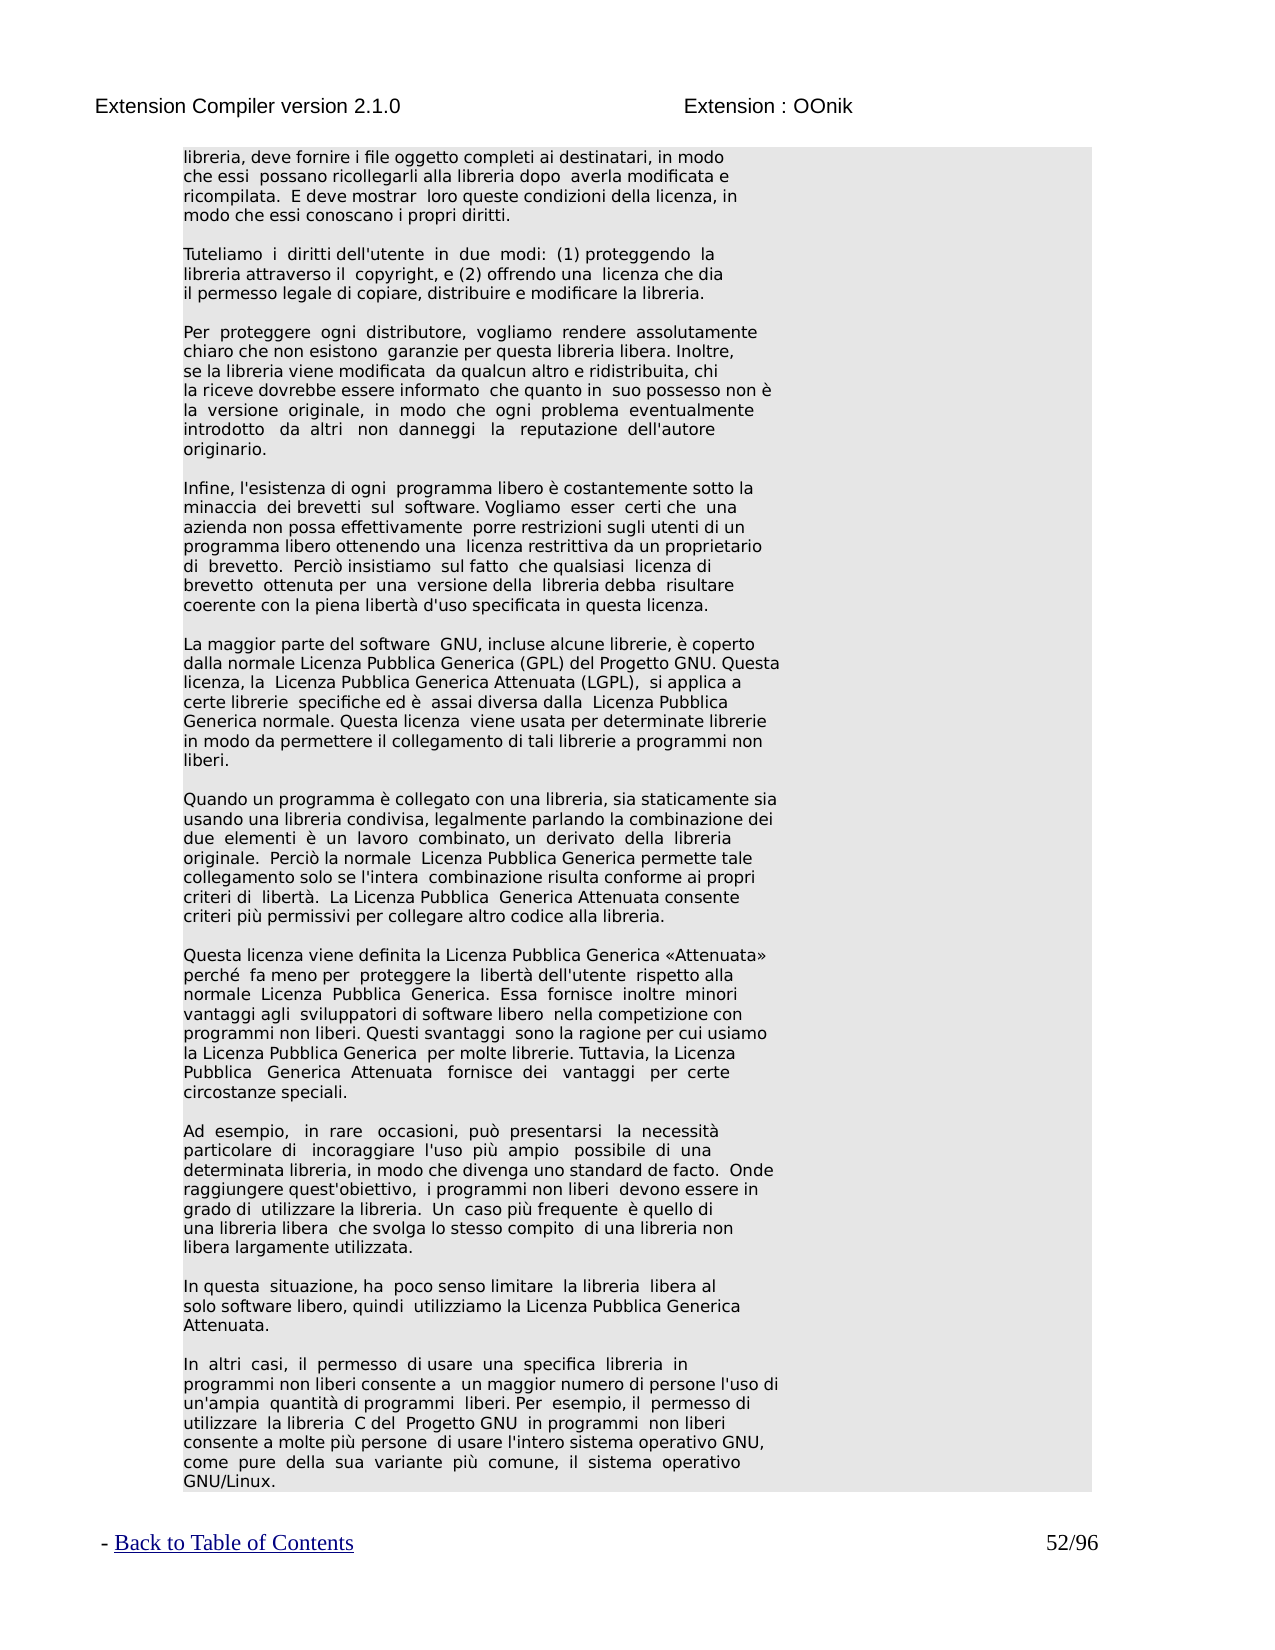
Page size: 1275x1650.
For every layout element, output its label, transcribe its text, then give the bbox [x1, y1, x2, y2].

text In altri casi, il permesso di usare una specifica libreria in [183, 1355, 1092, 1375]
text libreria attraverso il copyright, e (2) offrendo una licenza che dia [183, 264, 1092, 284]
text brevetto ottenuta per una versione della libreria debba risultare [183, 576, 1092, 596]
text usando una libreria condivisa, legalmente parlando la combinazione dei [183, 810, 1092, 829]
text due elementi è un lavoro combinato, un derivato della libreria [183, 829, 1092, 849]
text la versione originale, in modo che ogni problema eventualmente [183, 401, 1092, 420]
text modo che essi conoscano i propri diritti. [183, 206, 1092, 225]
text Attenuata. [183, 1316, 1092, 1336]
text In questa situazione, ha poco senso limitare la libreria libera al [183, 1277, 1092, 1297]
text liberi. [183, 751, 1092, 771]
text dalla normale Licenza Pubblica Generica (GPL) del Progetto GNU. Questa [183, 654, 1092, 673]
text Infine, l'esistenza di ogni programma libero è costantemente sotto la [183, 479, 1092, 498]
text certe librerie specifiche ed è assai diversa dalla Licenza Pubblica [183, 693, 1092, 712]
text GNU/Linux. [183, 1472, 1092, 1492]
text un'ampia quantità di programmi liberi. Per esempio, il permesso di [183, 1394, 1092, 1414]
text minaccia dei brevetti sul software. Vogliamo esser certi che una [183, 498, 1092, 518]
text raggiungere quest'obiettivo, i programmi non liberi devono essere in [183, 1180, 1092, 1199]
text coerente con la piena libertà d'uso specificata in questa licenza. [183, 596, 1092, 615]
text collegamento solo se l'intera combinazione risulta conforme ai propri [183, 868, 1092, 888]
text grado di utilizzare la libreria. Un caso più frequente è quello di [183, 1199, 1092, 1219]
text se la libreria viene modificata da qualcun altro e ridistribuita, chi [183, 362, 1092, 381]
text una libreria libera che svolga lo stesso compito di una libreria non [183, 1219, 1092, 1238]
text Quando un programma è collegato con una libreria, sia staticamente sia [183, 790, 1092, 810]
text la riceve dovrebbe essere informato che quanto in suo possesso non è [183, 381, 1092, 401]
text normale Licenza Pubblica Generica. Essa fornisce inoltre minori [183, 985, 1092, 1004]
text La maggior parte del software GNU, incluse alcune librerie, è coperto [183, 634, 1092, 654]
text Questa licenza viene definita la Licenza Pubblica Generica «Attenuata» [183, 946, 1092, 966]
text programmi non liberi. Questi svantaggi sono la ragione per cui usiamo [183, 1024, 1092, 1043]
text Ad esempio, in rare occasioni, può presentarsi la necessità [183, 1121, 1092, 1141]
text Pubblica Generica Attenuata fornisce dei vantaggi per certe [183, 1063, 1092, 1082]
text originale. Perciò la normale Licenza Pubblica Generica permette tale [183, 849, 1092, 868]
text programma libero ottenendo una licenza restrittiva da un proprietario [183, 537, 1092, 557]
text in modo da permettere il collegamento di tali librerie a programmi non [183, 732, 1092, 751]
text introdotto da altri non danneggi la reputazione dell'autore [183, 420, 1092, 440]
text programmi non liberi consente a un maggior numero di persone l'uso di [183, 1375, 1092, 1394]
text determinata libreria, in modo che divenga uno standard de facto. Onde [183, 1160, 1092, 1180]
text Per proteggere ogni distributore, vogliamo rendere assolutamente [183, 323, 1092, 342]
text circostanze speciali. [183, 1082, 1092, 1102]
text licenza, la Licenza Pubblica Generica Attenuata (LGPL), si applica a [183, 673, 1092, 693]
text il permesso legale di copiare, distribuire e modificare la libreria. [183, 284, 1092, 303]
text consente a molte più persone di usare l'intero sistema operativo GNU, [183, 1433, 1092, 1453]
text azienda non possa effettivamente porre restrizioni sugli utenti di un [183, 518, 1092, 537]
text come pure della sua variante più comune, il sistema operativo [183, 1453, 1092, 1472]
text solo software libero, quindi utilizziamo la Licenza Pubblica Generica [183, 1297, 1092, 1316]
text Generica normale. Questa licenza viene usata per determinate librerie [183, 712, 1092, 732]
text utilizzare la libreria C del Progetto GNU in programmi non liberi [183, 1414, 1092, 1433]
text di brevetto. Perciò insistiamo sul fatto che qualsiasi licenza di [183, 557, 1092, 576]
text chiaro che non esistono garanzie per questa libreria libera. Inoltre, [183, 342, 1092, 362]
text criteri più permissivi per collegare altro codice alla libreria. [183, 907, 1092, 927]
text particolare di incoraggiare l'uso più ampio possibile di una [183, 1141, 1092, 1160]
text perché fa meno per proteggere la libertà dell'utente rispetto alla [183, 966, 1092, 985]
text la Licenza Pubblica Generica per molte librerie. Tuttavia, la Licenza [183, 1043, 1092, 1063]
text vantaggi agli sviluppatori di software libero nella competizione con [183, 1004, 1092, 1024]
text Tuteliamo i diritti dell'utente in due modi: (1) proteggendo la [183, 245, 1092, 264]
text ricompilata. E deve mostrar loro queste condizioni della licenza, in [183, 186, 1092, 206]
text che essi possano ricollegarli alla libreria dopo averla modificata e [183, 167, 1092, 186]
text originario. [183, 440, 1092, 459]
text libreria, deve fornire i file oggetto completi ai destinatari, in modo [183, 147, 1092, 167]
text libera largamente utilizzata. [183, 1238, 1092, 1258]
text criteri di libertà. La Licenza Pubblica Generica Attenuata consente [183, 888, 1092, 907]
